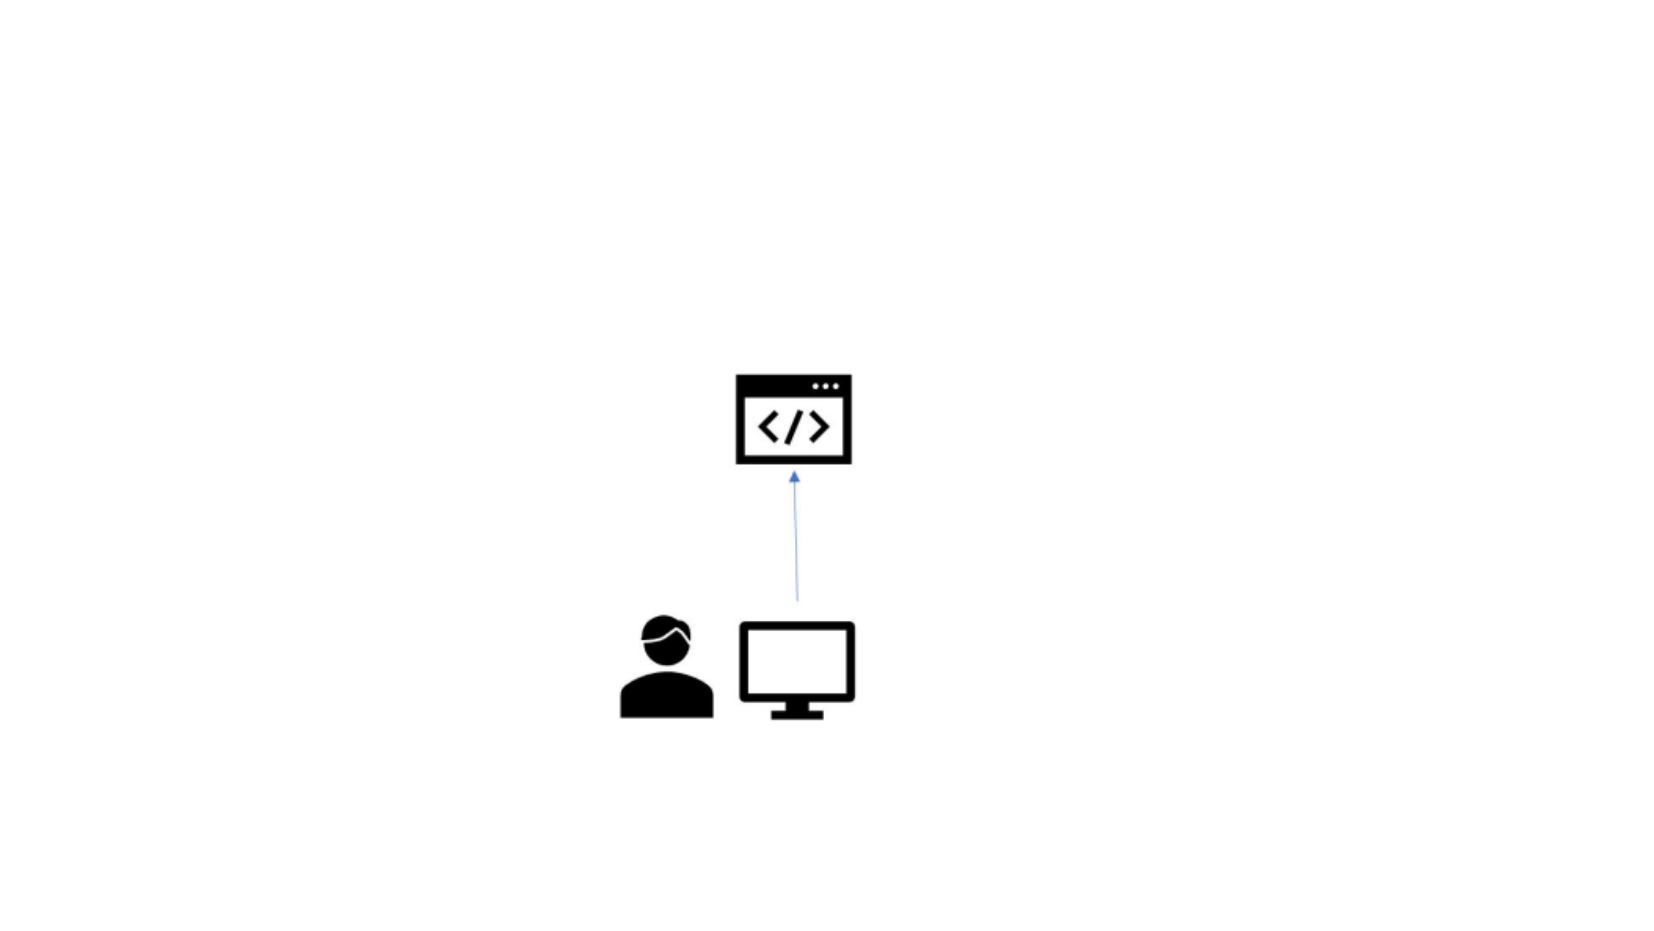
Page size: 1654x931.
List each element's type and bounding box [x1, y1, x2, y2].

picture [609, 358, 860, 736]
